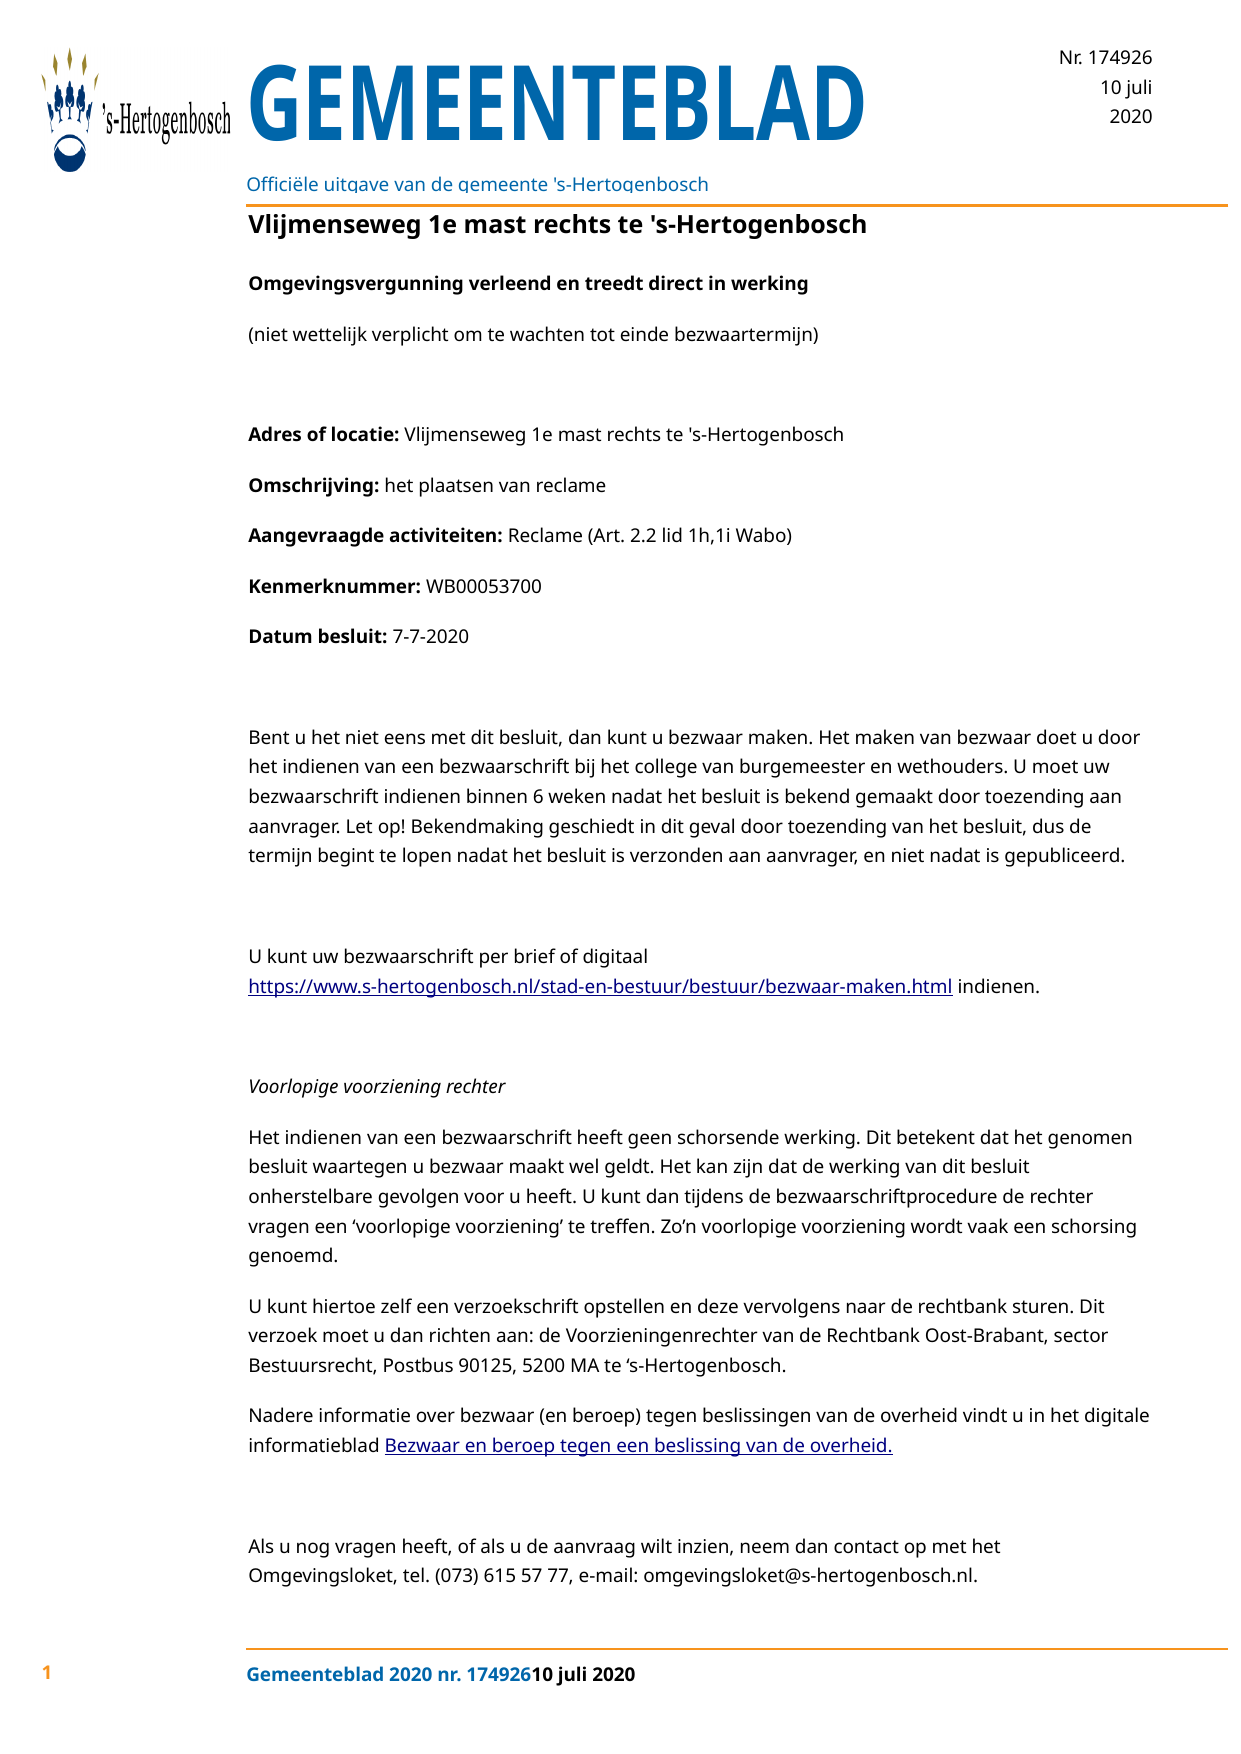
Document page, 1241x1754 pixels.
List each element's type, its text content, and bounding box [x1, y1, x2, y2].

text Nadere informatie over bezwaar (en beroep) tegen beslissingen van de overheid vindt u in het digitale informatieblad Bezwaar en beroep tegen een beslissing van de overheid. [248, 1402, 1152, 1458]
text Kenmerknummer: WB00053700 [248, 573, 1152, 598]
picture [41, 47, 231, 172]
text (niet wettelijk verplicht om te wachten tot einde bezwaartermijn) [248, 321, 1152, 346]
text Omgevingsvergunning verleend en treedt direct in werking [248, 270, 1152, 296]
text Vlijmenseweg 1e mast rechts te 's-Hertogenbosch [248, 207, 1152, 241]
text Als u nog vragen heeft, of als u de aanvraag wilt inzien, neem dan contact op met het Omgevingsloket, tel. (073) 615 57 77, e-mail: omgevingsloket@s-hertogenbosch.nl. [248, 1533, 1152, 1588]
text Het indienen van een bezwaarschrift heeft geen schorsende werking. Dit betekent dat het genomen besluit waartegen u bezwaar maakt wel geldt. Het kan zijn dat de werking van dit besluit onherstelbare gevolgen voor u heeft. U kunt dan tijdens de bezwaarschriftprocedure de rechter vragen een ‘voorlopige voorziening’ te treffen. Zo’n voorlopige voorziening wordt vaak een schorsing genoemd. [248, 1124, 1152, 1268]
text Aangevraagde activiteiten: Reclame (Art. 2.2 lid 1h,1i Wabo) [248, 522, 1152, 548]
text U kunt hiertoe zelf een verzoekschrift opstellen en deze vervolgens naar de rechtbank sturen. Dit verzoek moet u dan richten aan: de Voorzieningenrechter van de Rechtbank Oost-Brabant, sector Bestuursrecht, Postbus 90125, 5200 MA te ‘s-Hertogenbosch. [248, 1293, 1152, 1378]
text U kunt uw bezwaarschrift per brief of digitaal https://www.s-hertogenbosch.nl/stad-en-bestuur/bestuur/bezwaar-maken.html indienen. [248, 943, 1152, 998]
text Voorlopige voorziening rechter [248, 1074, 1152, 1099]
text Omschrijving: het plaatsen van reclame [248, 472, 1152, 498]
text Adres of locatie: Vlijmenseweg 1e mast rechts te 's-Hertogenbosch [248, 422, 1152, 447]
text Bent u het niet eens met dit besluit, dan kunt u bezwaar maken. Het maken van bezwaar doet u door het indienen van een bezwaarschrift bij het college van burgemeester en wethouders. U moet uw bezwaarschrift indienen binnen 6 weken nadat het besluit is bekend gemaakt door toezending aan aanvrager. Let op! Bekendmaking geschiedt in dit geval door toezending van het besluit, dus de termijn begint te lopen nadat het besluit is verzonden aan aanvrager, en niet nadat is gepubliceerd. [248, 724, 1152, 868]
text Datum besluit: 7-7-2020 [248, 623, 1152, 649]
